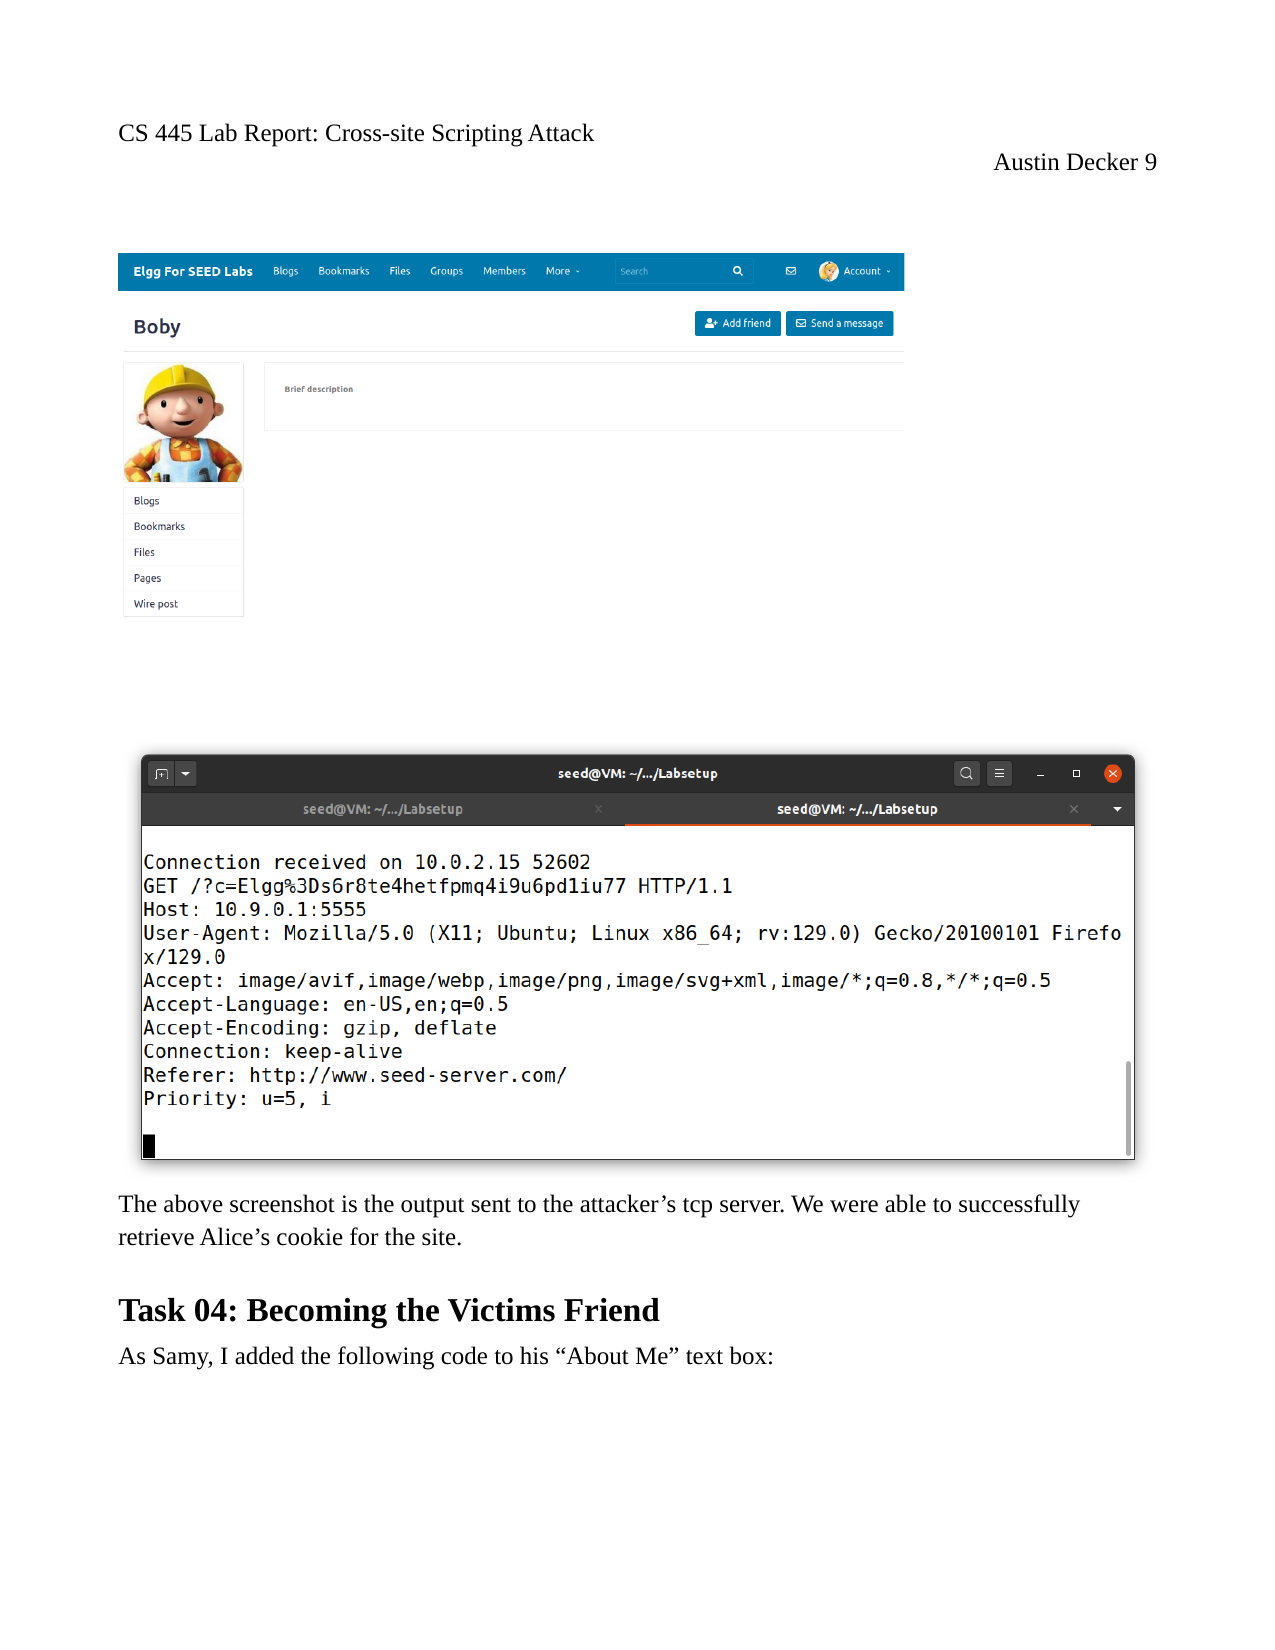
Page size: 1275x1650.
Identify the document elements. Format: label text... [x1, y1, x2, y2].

picture [155, 270, 160, 278]
picture [147, 270, 152, 278]
picture [118, 292, 905, 636]
text The above screenshot is the output sent to the attacker’s tcp server. We were able to successfully retrieve Alice’s cookie for the site. [118, 1185, 1157, 1251]
subtitle Task 04: Becoming the Victims Friend [118, 1290, 1157, 1329]
text As Samy, I added the following code to his “About Me” text box: [118, 1341, 1157, 1370]
picture [820, 262, 838, 281]
picture [118, 734, 1157, 1185]
